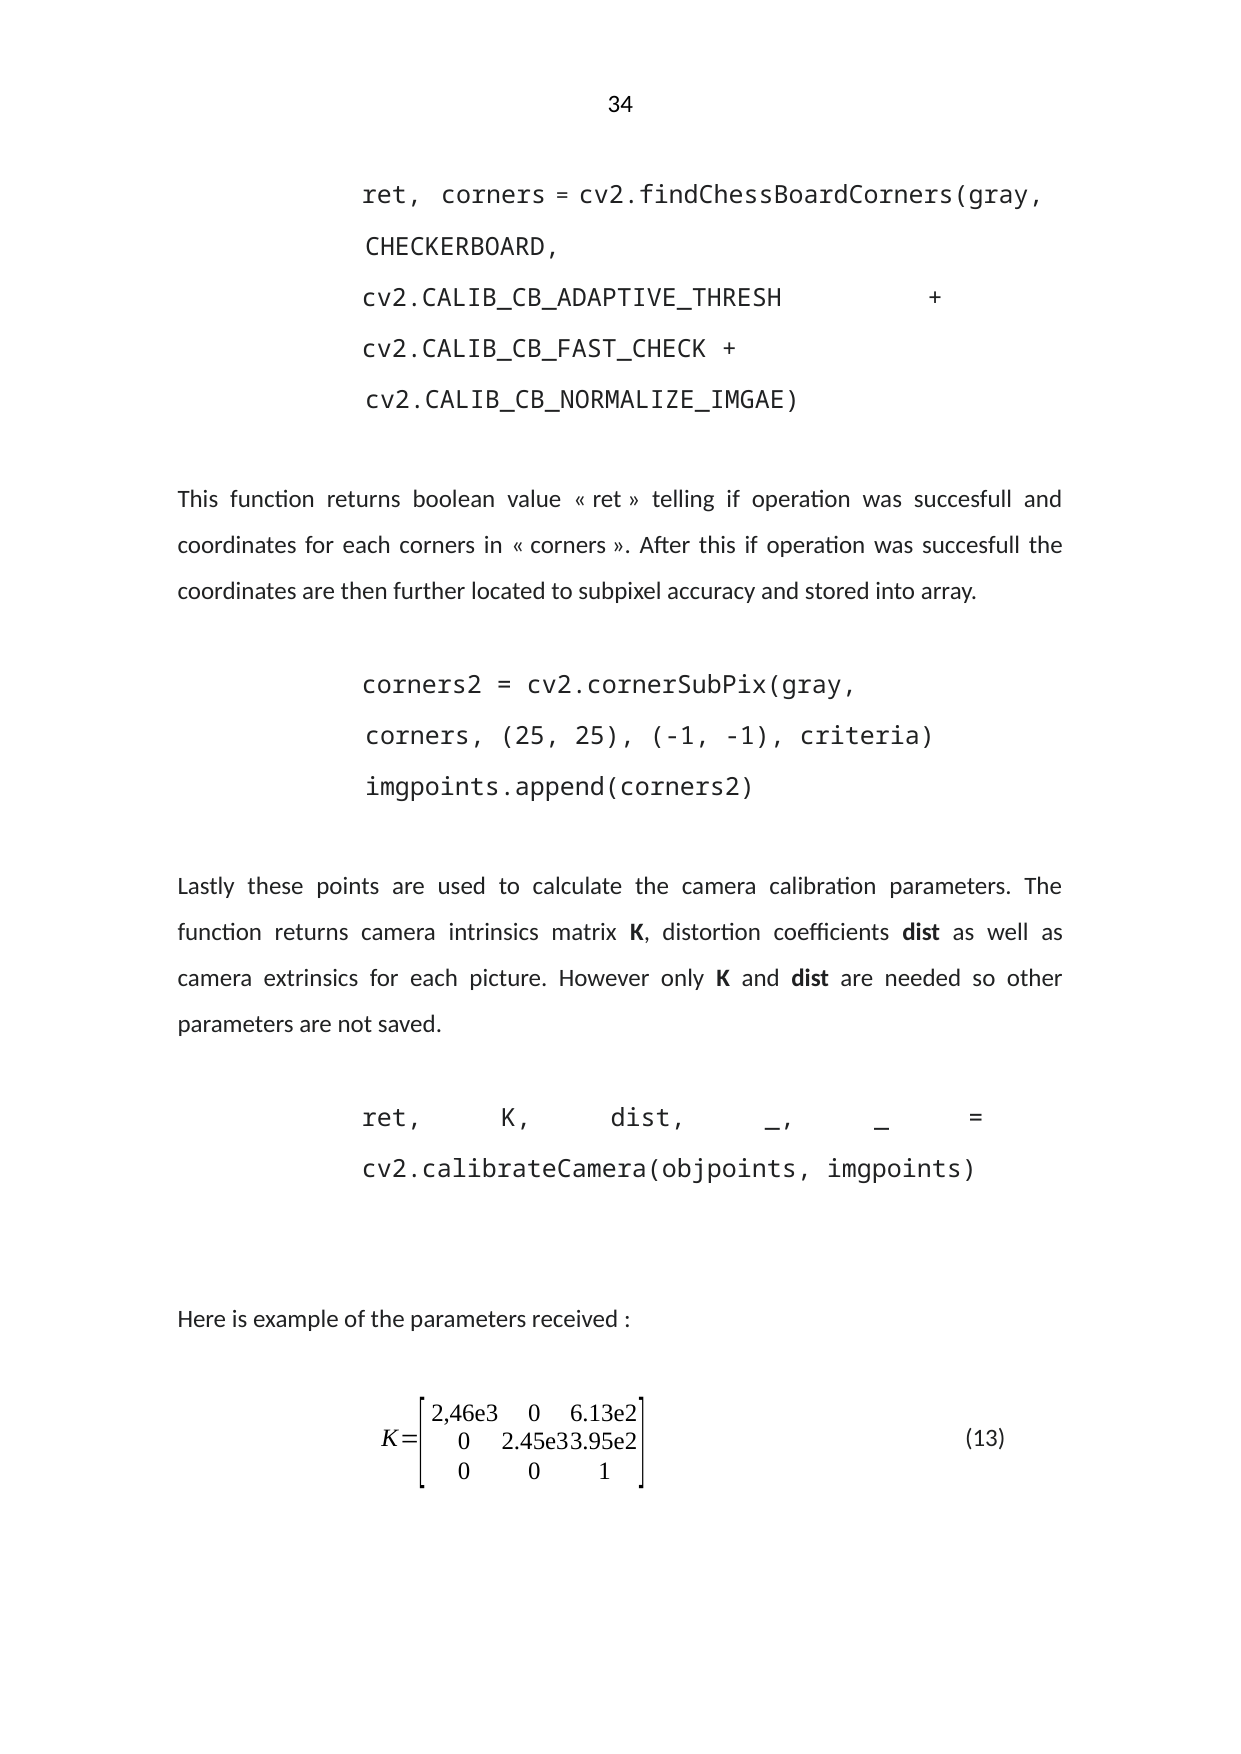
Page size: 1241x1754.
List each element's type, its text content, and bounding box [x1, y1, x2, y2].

text Lastly these points are used to calculate the camera calibration parameters. The function returns camera intrinsics matrix K, distortion coefficients dist as well as camera extrinsics for each picture. However only K and dist are needed so other parameters are not saved. [177, 871, 1063, 1038]
text This function returns boolean value « ret » telling if operation was succesfull and coordinates for each corners in « corners ». After this if operation was succesfull the coordinates are then further located to subpixel accuracy and stored into array. [177, 483, 1063, 605]
text Here is example of the parameters received : [177, 1303, 1063, 1334]
text corners2 = cv2.cornerSubPix(gray, corners, (25, 25), (-1, -1), criteria) [177, 666, 1063, 751]
text imgpoints.append(corners2) [177, 768, 1063, 802]
text ret, corners = cv2.findChessBoardCorners(gray, CHECKERBOARD, cv2.CALIB_CB_ADAPTIVE_THRESH + cv2.CALIB_CB_FAST_CHECK + cv2.CALIB_CB_NORMALIZE_IMGAE) [177, 177, 1063, 415]
text ret, K, dist, _, _ = cv2.calibrateCamera(objpoints, imgpoints) [177, 1099, 1063, 1184]
text (13) [177, 1395, 1063, 1489]
